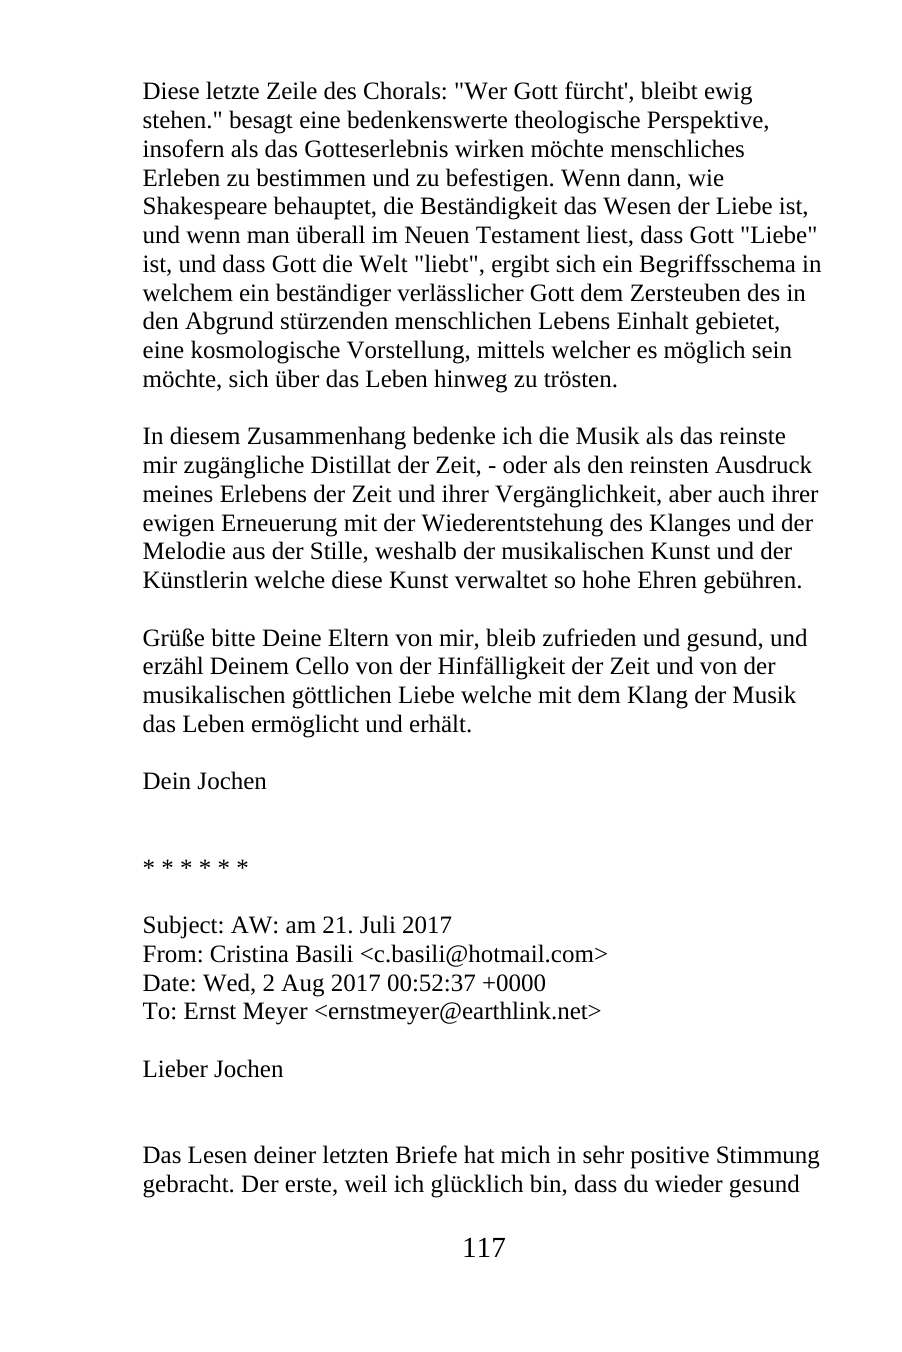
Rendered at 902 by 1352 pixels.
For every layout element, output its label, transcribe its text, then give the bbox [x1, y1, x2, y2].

text To: Ernst Meyer <ernstmeyer@earthlink.net> [142, 996, 825, 1025]
text Grüße bitte Deine Eltern von mir, bleib zufrieden und gesund, und erzähl Deinem Cello von der Hinfälligkeit der Zeit und von der musikalischen göttlichen Liebe welche mit dem Klang der Musik das Leben ermöglicht und erhält. [142, 623, 825, 738]
text From: Cristina Basili <c.basili@hotmail.com> [142, 939, 825, 968]
text * * * * * * [142, 853, 825, 881]
text Subject: AW: am 21. Juli 2017 [142, 910, 825, 939]
text Dein Jochen [142, 766, 825, 795]
text Das Lesen deiner letzten Briefe hat mich in sehr positive Stimmung gebracht. Der erste, weil ich glücklich bin, dass du wieder gesund [142, 1140, 825, 1198]
text Diese letzte Zeile des Chorals: "Wer Gott fürcht', bleibt ewig stehen." besagt eine bedenkenswerte theologische Perspektive, insofern als das Gotteserlebnis wirken möchte menschliches Erleben zu bestimmen und zu befestigen. Wenn dann, wie Shakespeare behauptet, die Beständigkeit das Wesen der Liebe ist, und wenn man überall im Neuen Testament liest, dass Gott "Liebe" ist, und dass Gott die Welt "liebt", ergibt sich ein Begriffsschema in welchem ein beständiger verlässlicher Gott dem Zersteuben des in den Abgrund stürzenden menschlichen Lebens Einhalt gebietet, eine kosmologische Vorstellung, mittels welcher es möglich sein möchte, sich über das Leben hinweg zu trösten. [142, 76, 825, 393]
text Lieber Jochen [142, 1054, 825, 1083]
text In diesem Zusammenhang bedenke ich die Musik als das reinste mir zugängliche Distillat der Zeit, - oder als den reinsten Ausdruck meines Erlebens der Zeit und ihrer Vergänglichkeit, aber auch ihrer ewigen Erneuerung mit der Wiederentstehung des Klanges und der Melodie aus der Stille, weshalb der musikalischen Kunst und der Künstlerin welche diese Kunst verwaltet so hohe Ehren gebühren. [142, 421, 825, 594]
text Date: Wed, 2 Aug 2017 00:52:37 +0000 [142, 968, 825, 996]
